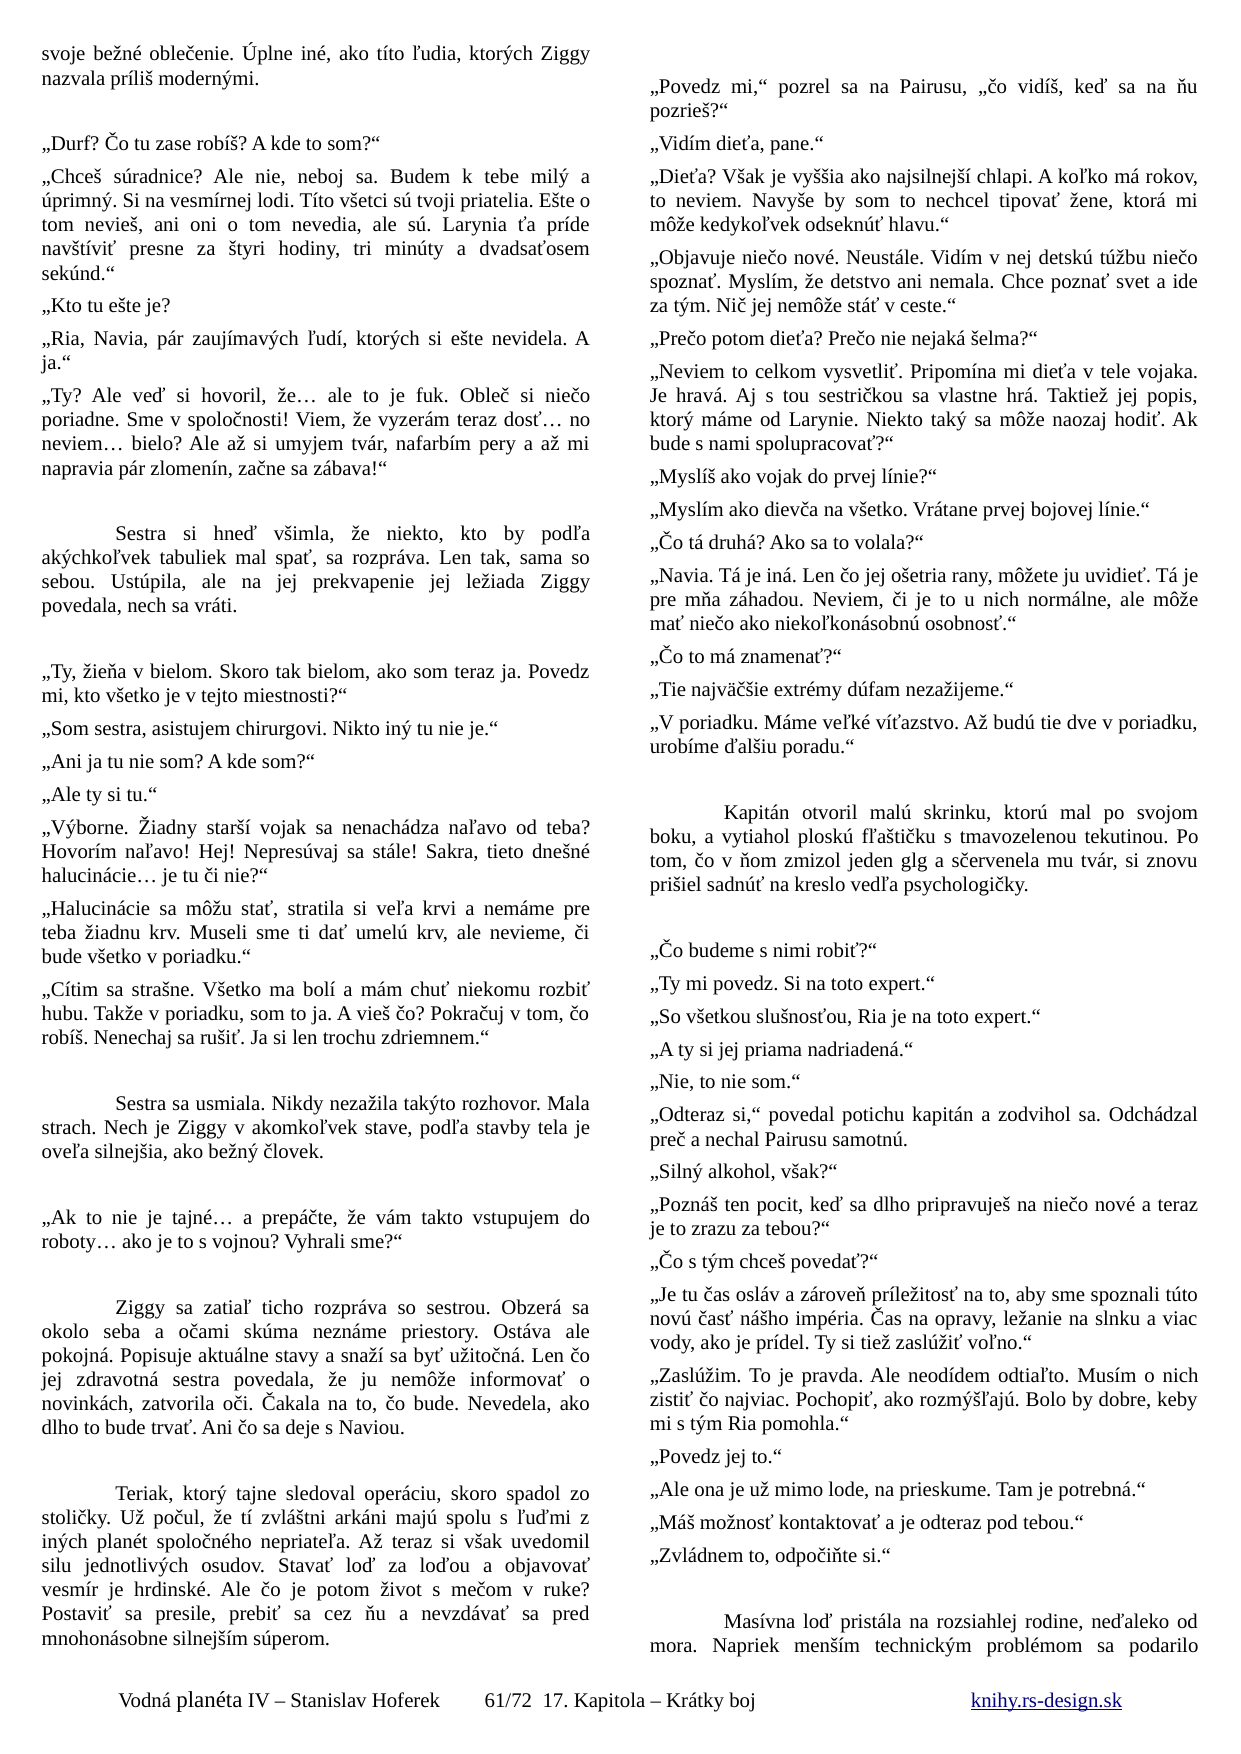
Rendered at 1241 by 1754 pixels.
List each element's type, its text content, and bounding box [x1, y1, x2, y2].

text „Je tu čas osláv a zároveň príležitosť na to, aby sme spoznali túto novú časť nášho impéria. Čas na opravy, ležanie na slnku a viac vody, ako je prídel. Ty si tiež zaslúžiť voľno.“ [649, 1282, 1199, 1354]
text svoje bežné oblečenie. Úplne iné, ako títo ľudia, ktorých Ziggy nazvala príliš modernými. [41, 41, 591, 89]
text „Ria, Navia, pár zaujímavých ľudí, ktorých si ešte nevidela. A ja.“ [41, 326, 591, 374]
text „Ale ona je už mimo lode, na prieskume. Tam je potrebná.“ [649, 1477, 1199, 1501]
text „Durf? Čo tu zase robíš? A kde to som?“ [41, 131, 591, 155]
text „Ty mi povedz. Si na toto expert.“ [649, 971, 1199, 995]
text „Silný alkohol, však?“ [649, 1159, 1199, 1183]
text „V poriadku. Máme veľké víťazstvo. Až budú tie dve v poriadku, urobíme ďalšiu poradu.“ [649, 710, 1199, 758]
text Sestra sa usmiala. Nikdy nezažila takýto rozhovor. Mala strach. Nech je Ziggy v akomkoľvek stave, podľa stavby tela je oveľa silnejšia, ako bežný človek. [41, 1091, 591, 1163]
text „Vidím dieťa, pane.“ [649, 131, 1199, 155]
text „Cítim sa strašne. Všetko ma bolí a mám chuť niekomu rozbiť hubu. Takže v poriadku, som to ja. A vieš čo? Pokračuj v tom, čo robíš. Nenechaj sa rušiť. Ja si len trochu zdriemnem.“ [41, 977, 591, 1049]
text „Výborne. Žiadny starší vojak sa nenachádza naľavo od teba? Hovorím naľavo! Hej! Nepresúvaj sa stále! Sakra, tieto dnešné halucinácie… je tu či nie?“ [41, 815, 591, 887]
text „Nie, to nie som.“ [649, 1069, 1199, 1093]
text „So všetkou slušnosťou, Ria je na toto expert.“ [649, 1004, 1199, 1028]
text „Ak to nie je tajné… a prepáčte, že vám takto vstupujem do roboty… ako je to s vojnou? Vyhrali sme?“ [41, 1205, 591, 1253]
text „Tie najväčšie extrémy dúfam nezažijeme.“ [649, 677, 1199, 701]
text „Poznáš ten pocit, keď sa dlho pripravuješ na niečo nové a teraz je to zrazu za tebou?“ [649, 1192, 1199, 1240]
text „Dieťa? Však je vyššia ako najsilnejší chlapi. A koľko má rokov, to neviem. Navyše by som to nechcel tipovať žene, ktorá mi môže kedykoľvek odseknúť hlavu.“ [649, 164, 1199, 236]
text „Čo s tým chceš povedať?“ [649, 1249, 1199, 1273]
text „Ty? Ale veď si hovoril, že… ale to je fuk. Obleč si niečo poriadne. Sme v spoločnosti! Viem, že vyzerám teraz dosť… no neviem… bielo? Ale až si umyjem tvár, nafarbím pery a až mi napravia pár zlomenín, začne sa zábava!“ [41, 383, 591, 479]
text „Zvládnem to, odpočiňte si.“ [649, 1543, 1199, 1567]
text Kapitán otvoril malú skrinku, ktorú mal po svojom boku, a vytiahol ploskú fľaštičku s tmavozelenou tekutinou. Po tom, čo v ňom zmizol jeden glg a sčervenela mu tvár, si znovu prišiel sadnúť na kreslo vedľa psychologičky. [649, 800, 1199, 896]
text „Neviem to celkom vysvetliť. Pripomína mi dieťa v tele vojaka. Je hravá. Aj s tou sestričkou sa vlastne hrá. Taktiež jej popis, ktorý máme od Larynie. Niekto taký sa môže naozaj hodiť. Ak bude s nami spolupracovať?“ [649, 359, 1199, 455]
text „Objavuje niečo nové. Neustále. Vidím v nej detskú túžbu niečo spoznať. Myslím, že detstvo ani nemala. Chce poznať svet a ide za tým. Nič jej nemôže stáť v ceste.“ [649, 245, 1199, 317]
text „Čo budeme s nimi robiť?“ [649, 938, 1199, 962]
text „Čo tá druhá? Ako sa to volala?“ [649, 530, 1199, 554]
text Teriak, ktorý tajne sledoval operáciu, skoro spadol zo stoličky. Už počul, že tí zvláštni arkáni majú spolu s ľuďmi z iných planét spoločného nepriateľa. Až teraz si však uvedomil silu jednotlivých osudov. Stavať loď za loďou a objavovať vesmír je hrdinské. Ale čo je potom život s mečom v ruke? Postaviť sa presile, prebiť sa cez ňu a nevzdávať sa pred mnohonásobne silnejším súperom. [41, 1481, 591, 1649]
text „Zaslúžim. To je pravda. Ale neodídem odtiaľto. Musím o nich zistiť čo najviac. Pochopiť, ako rozmýšľajú. Bolo by dobre, keby mi s tým Ria pomohla.“ [649, 1363, 1199, 1435]
text „Ani ja tu nie som? A kde som?“ [41, 749, 591, 773]
text „Chceš súradnice? Ale nie, neboj sa. Budem k tebe milý a úprimný. Si na vesmírnej lodi. Títo všetci sú tvoji priatelia. Ešte o tom nevieš, ani oni o tom nevedia, ale sú. Larynia ťa príde navštíviť presne za štyri hodiny, tri minúty a dvadsaťosem sekúnd.“ [41, 164, 591, 284]
text Masívna loď pristála na rozsiahlej rodine, neďaleko od mora. Napriek menším technickým problémom sa podarilo [649, 1609, 1199, 1657]
text „Som sestra, asistujem chirurgovi. Nikto iný tu nie je.“ [41, 716, 591, 740]
text Ziggy sa zatiaľ ticho rozpráva so sestrou. Obzerá sa okolo seba a očami skúma neznáme priestory. Ostáva ale pokojná. Popisuje aktuálne stavy a snaží sa byť užitočná. Len čo jej zdravotná sestra povedala, že ju nemôže informovať o novinkách, zatvorila oči. Čakala na to, čo bude. Nevedela, ako dlho to bude trvať. Ani čo sa deje s Naviou. [41, 1295, 591, 1439]
text „Ale ty si tu.“ [41, 782, 591, 806]
text „Myslím ako dievča na všetko. Vrátane prvej bojovej línie.“ [649, 497, 1199, 521]
text „Odteraz si,“ povedal potichu kapitán a zodvihol sa. Odchádzal preč a nechal Pairusu samotnú. [649, 1102, 1199, 1151]
text „A ty si jej priama nadriadená.“ [649, 1037, 1199, 1061]
text „Ty, žieňa v bielom. Skoro tak bielom, ako som teraz ja. Povedz mi, kto všetko je v tejto miestnosti?“ [41, 659, 591, 707]
text Sestra si hneď všimla, že niekto, kto by podľa akýchkoľvek tabuliek mal spať, sa rozpráva. Len tak, sama so sebou. Ustúpila, ale na jej prekvapenie jej ležiada Ziggy povedala, nech sa vráti. [41, 521, 591, 617]
text „Povedz mi,“ pozrel sa na Pairusu, „čo vidíš, keď sa na ňu pozrieš?“ [649, 74, 1199, 122]
text „Halucinácie sa môžu stať, stratila si veľa krvi a nemáme pre teba žiadnu krv. Museli sme ti dať umelú krv, ale nevieme, či bude všetko v poriadku.“ [41, 896, 591, 968]
text „Myslíš ako vojak do prvej línie?“ [649, 464, 1199, 488]
text „Čo to má znamenať?“ [649, 644, 1199, 668]
text „Prečo potom dieťa? Prečo nie nejaká šelma?“ [649, 326, 1199, 350]
text „Navia. Tá je iná. Len čo jej ošetria rany, môžete ju uvidieť. Tá je pre mňa záhadou. Neviem, či je to u nich normálne, ale môže mať niečo ako niekoľkonásobnú osobnosť.“ [649, 563, 1199, 635]
text „Máš možnosť kontaktovať a je odteraz pod tebou.“ [649, 1510, 1199, 1534]
text „Kto tu ešte je? [41, 293, 591, 317]
text „Povedz jej to.“ [649, 1444, 1199, 1468]
